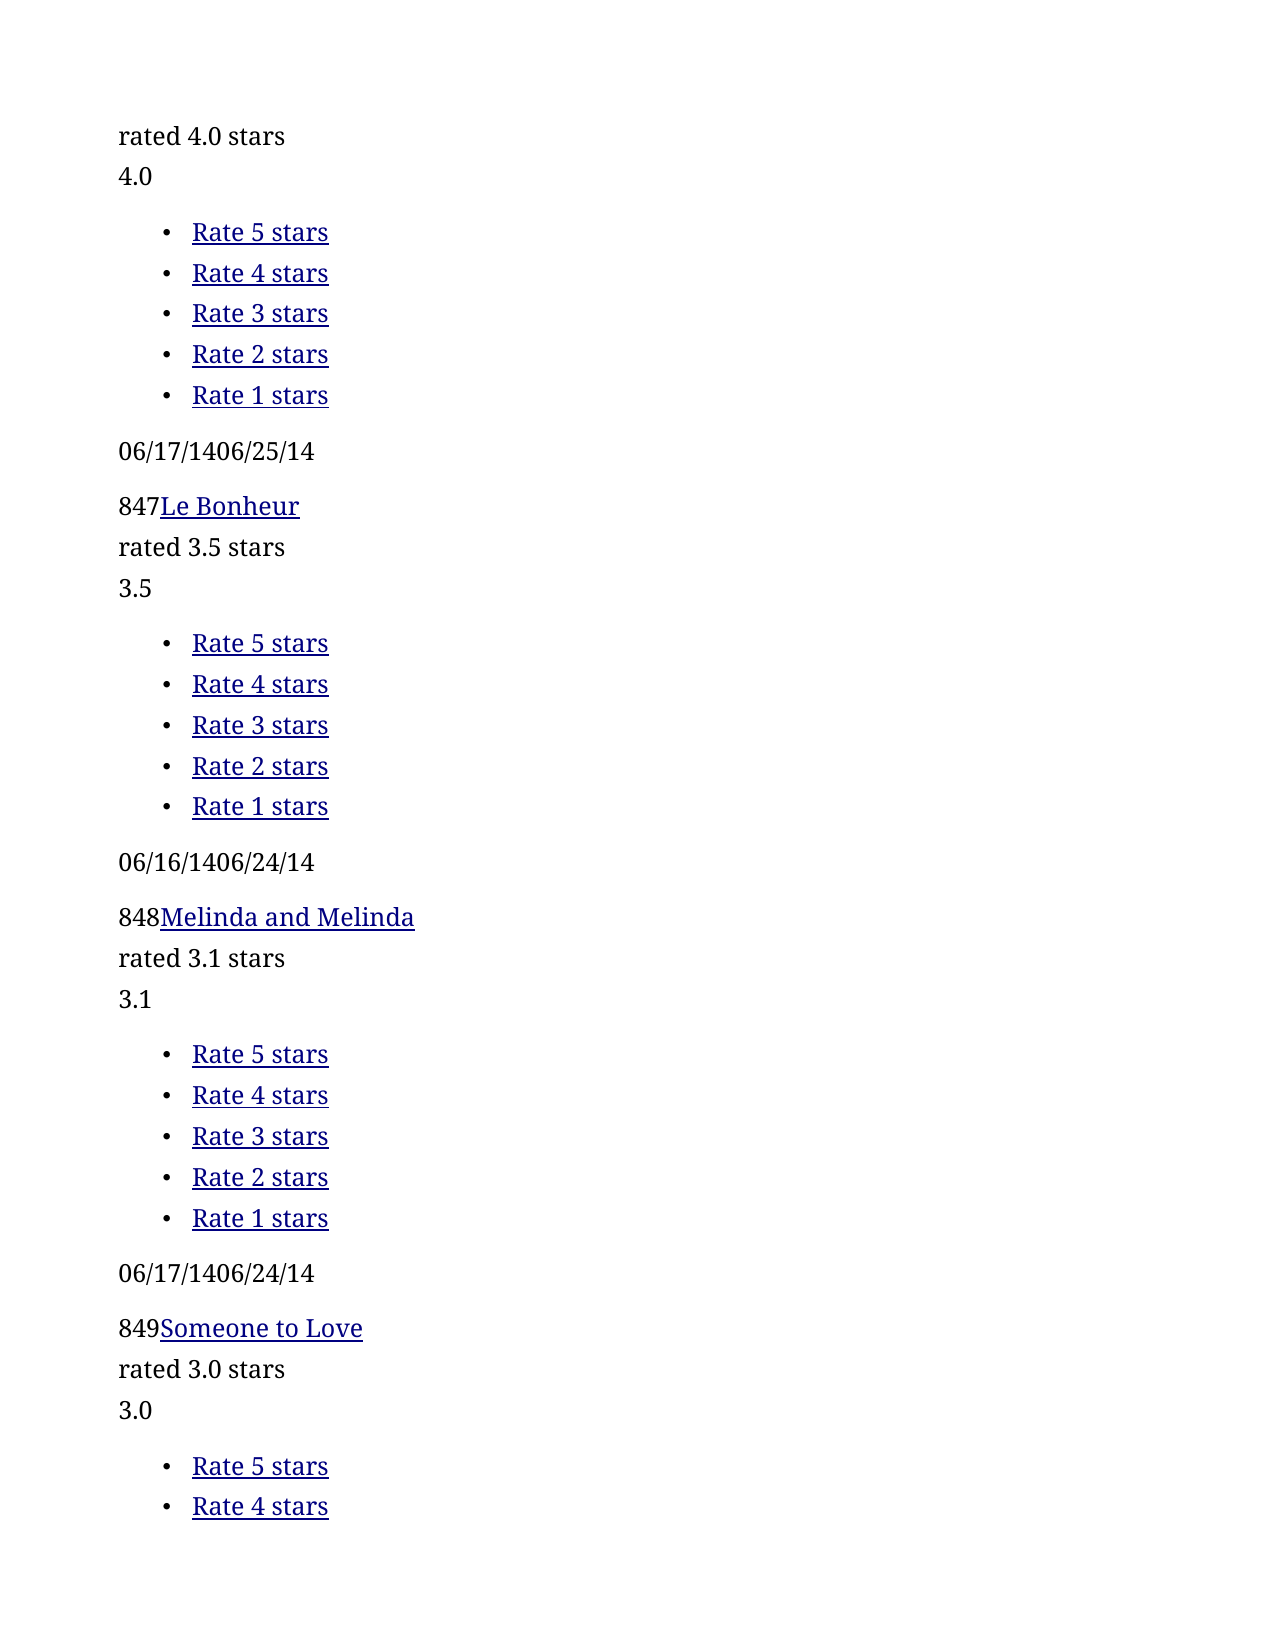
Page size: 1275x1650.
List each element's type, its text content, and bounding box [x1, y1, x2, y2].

text rated 3.0 stars [118, 1352, 1157, 1386]
list Rate 4 stars [162, 666, 1157, 701]
text 849Someone to Love [118, 1311, 1157, 1345]
list Rate 5 stars [162, 626, 1157, 660]
list Rate 2 stars [162, 337, 1157, 371]
list Rate 5 stars [162, 1448, 1157, 1482]
list Rate 4 stars [162, 1078, 1157, 1112]
text 06/17/1406/24/14 [118, 1256, 1157, 1290]
list Rate 3 stars [162, 296, 1157, 330]
text 4.0 [118, 159, 1157, 193]
list Rate 3 stars [162, 707, 1157, 741]
list Rate 1 stars [162, 378, 1157, 412]
text rated 4.0 stars [118, 118, 1157, 152]
text 06/16/1406/24/14 [118, 844, 1157, 878]
list Rate 1 stars [162, 1200, 1157, 1234]
list Rate 4 stars [162, 1489, 1157, 1523]
text 3.5 [118, 570, 1157, 604]
list Rate 5 stars [162, 1037, 1157, 1071]
text 3.0 [118, 1393, 1157, 1427]
list Rate 3 stars [162, 1118, 1157, 1153]
text 847Le Bonheur [118, 488, 1157, 523]
text 06/17/1406/25/14 [118, 433, 1157, 467]
list Rate 2 stars [162, 1159, 1157, 1193]
list Rate 2 stars [162, 748, 1157, 782]
text rated 3.1 stars [118, 941, 1157, 975]
list Rate 1 stars [162, 789, 1157, 823]
text rated 3.5 stars [118, 529, 1157, 563]
text 848Melinda and Melinda [118, 900, 1157, 934]
text 3.1 [118, 981, 1157, 1016]
list Rate 4 stars [162, 255, 1157, 289]
list Rate 5 stars [162, 214, 1157, 248]
